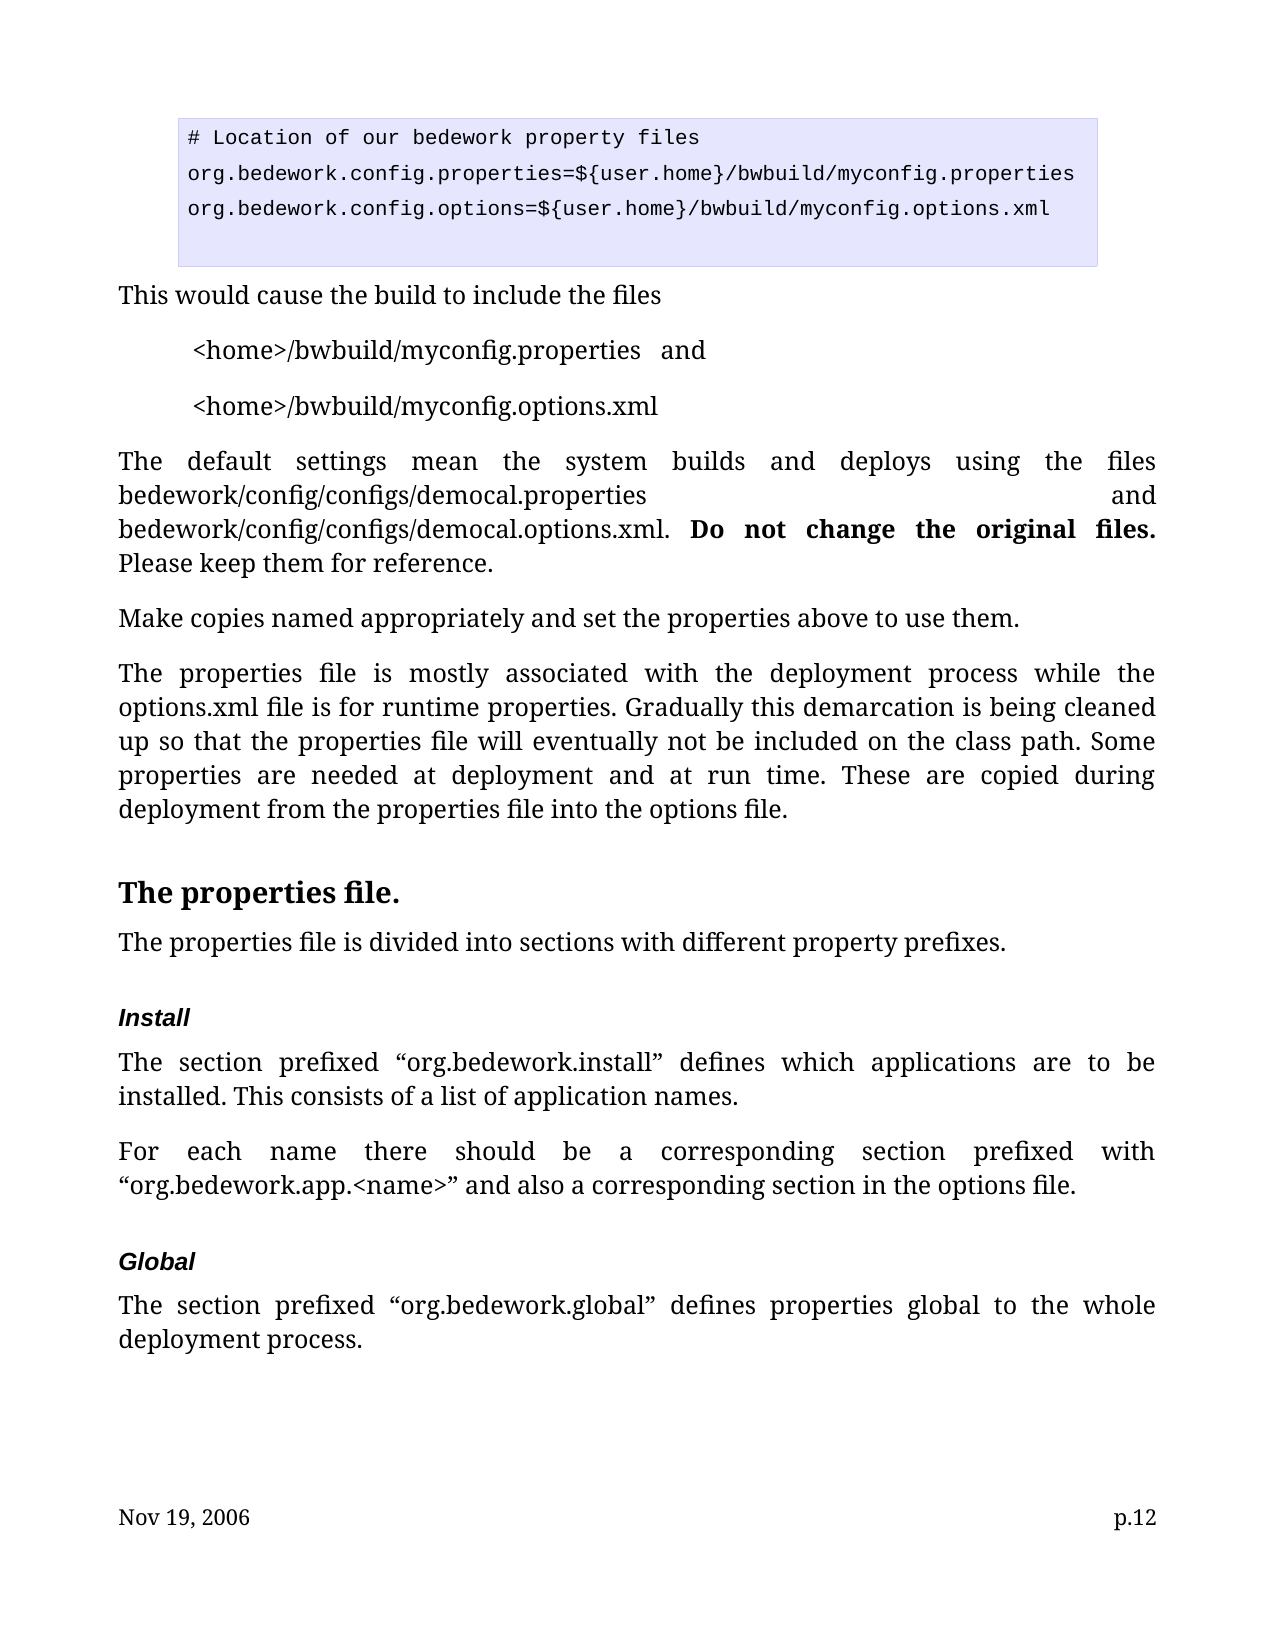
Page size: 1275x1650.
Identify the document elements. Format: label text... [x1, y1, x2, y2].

text <home>/bwbuild/myconfig.options.xml [192, 388, 1157, 422]
text For each name there should be a corresponding section prefixed with “org.bedework.app.<name>” and also a corresponding section in the options file. [118, 1134, 1157, 1202]
subtitle The properties file. [118, 872, 1157, 912]
text The section prefixed “org.bedework.global” defines properties global to the whole deployment process. [118, 1288, 1157, 1356]
text Make copies named appropriately and set the properties above to use them. [118, 601, 1157, 634]
text The properties file is mostly associated with the deployment process while the options.xml file is for runtime properties. Gradually this demarcation is being cleaned up so that the properties file will eventually not be included on the class path. Some properties are needed at deployment and at run time. These are copied during deployment from the properties file into the options file. [118, 656, 1157, 826]
subtitle Global [118, 1248, 1157, 1276]
text The default settings mean the system builds and deploys using the files bedework/config/configs/democal.properties and bedework/config/configs/democal.options.xml. Do not change the original files. Please keep them for reference. [118, 443, 1157, 579]
text <home>/bwbuild/myconfig.properties and [192, 333, 1157, 367]
subtitle Install [118, 1004, 1157, 1032]
text The section prefixed “org.bedework.install” defines which applications are to be installed. This consists of a list of application names. [118, 1044, 1157, 1113]
text org.bedework.config.options=${user.home}/bwbuild/myconfig.options.xml [179, 189, 1097, 222]
text org.bedework.config.properties=${user.home}/bwbuild/myconfig.properties [179, 153, 1097, 186]
text This would cause the build to include the files [118, 278, 1157, 312]
text The properties file is divided into sections with different property prefixes. [118, 924, 1157, 958]
text # Location of our bedework property files [179, 119, 1097, 151]
